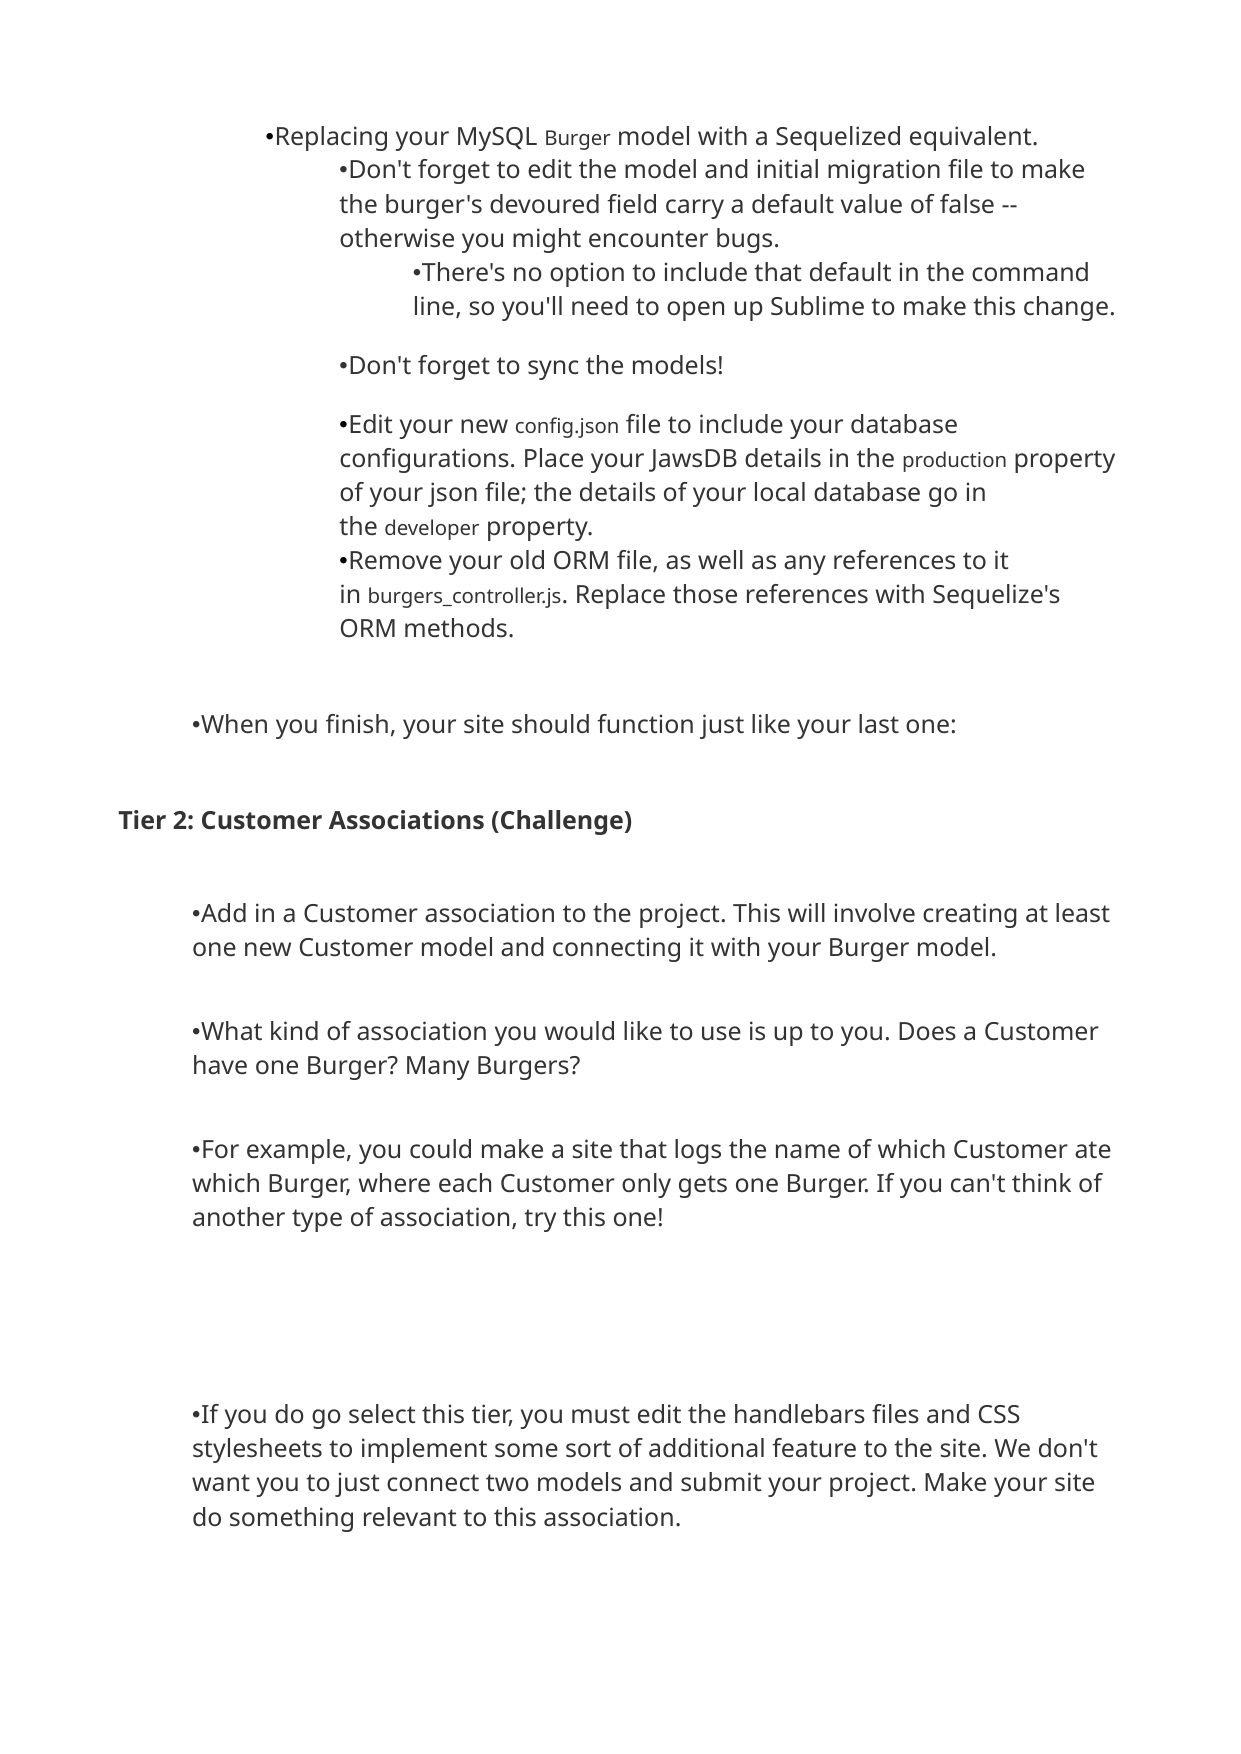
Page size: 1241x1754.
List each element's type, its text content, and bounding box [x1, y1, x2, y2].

list Add in a Customer association to the project. This will involve creating at least one new Customer model and connecting it with your Burger model. [118, 895, 1122, 963]
list For example, you could make a site that logs the name of which Customer ate which Burger, where each Customer only gets one Burger. If you can't think of another type of association, try this one! [118, 1132, 1122, 1234]
list If you do go select this tier, you must edit the handlebars files and CSS stylesheets to implement some sort of additional feature to the site. We don't want you to just connect two models and submit your project. Make your site do something relevant to this association. [118, 1397, 1122, 1533]
subtitle Tier 2: Customer Associations (Challenge) [118, 803, 1122, 837]
list Edit your new config.json file to include your database configurations. Place your JawsDB details in the production property of your json file; the details of your local database go in the developer property. [118, 407, 1122, 543]
list Don't forget to sync the models! [118, 347, 1122, 382]
list Remove your old ORM file, as well as any references to it in burgers_controller.js. Replace those references with Sequelize's ORM methods. [118, 543, 1122, 645]
list When you finish, your site should function just like your last one: [118, 670, 1122, 740]
list What kind of association you would like to use is up to you. Does a Customer have one Burger? Many Burgers? [118, 1013, 1122, 1082]
list Don't forget to edit the model and initial migration file to make the burger's devoured field carry a default value of false -- otherwise you might encounter bugs. [118, 152, 1122, 254]
list Replacing your MySQL Burger model with a Sequelized equivalent. [118, 118, 1122, 152]
list There's no option to include that default in the command line, so you'll need to open up Sublime to make this change. [118, 254, 1122, 322]
